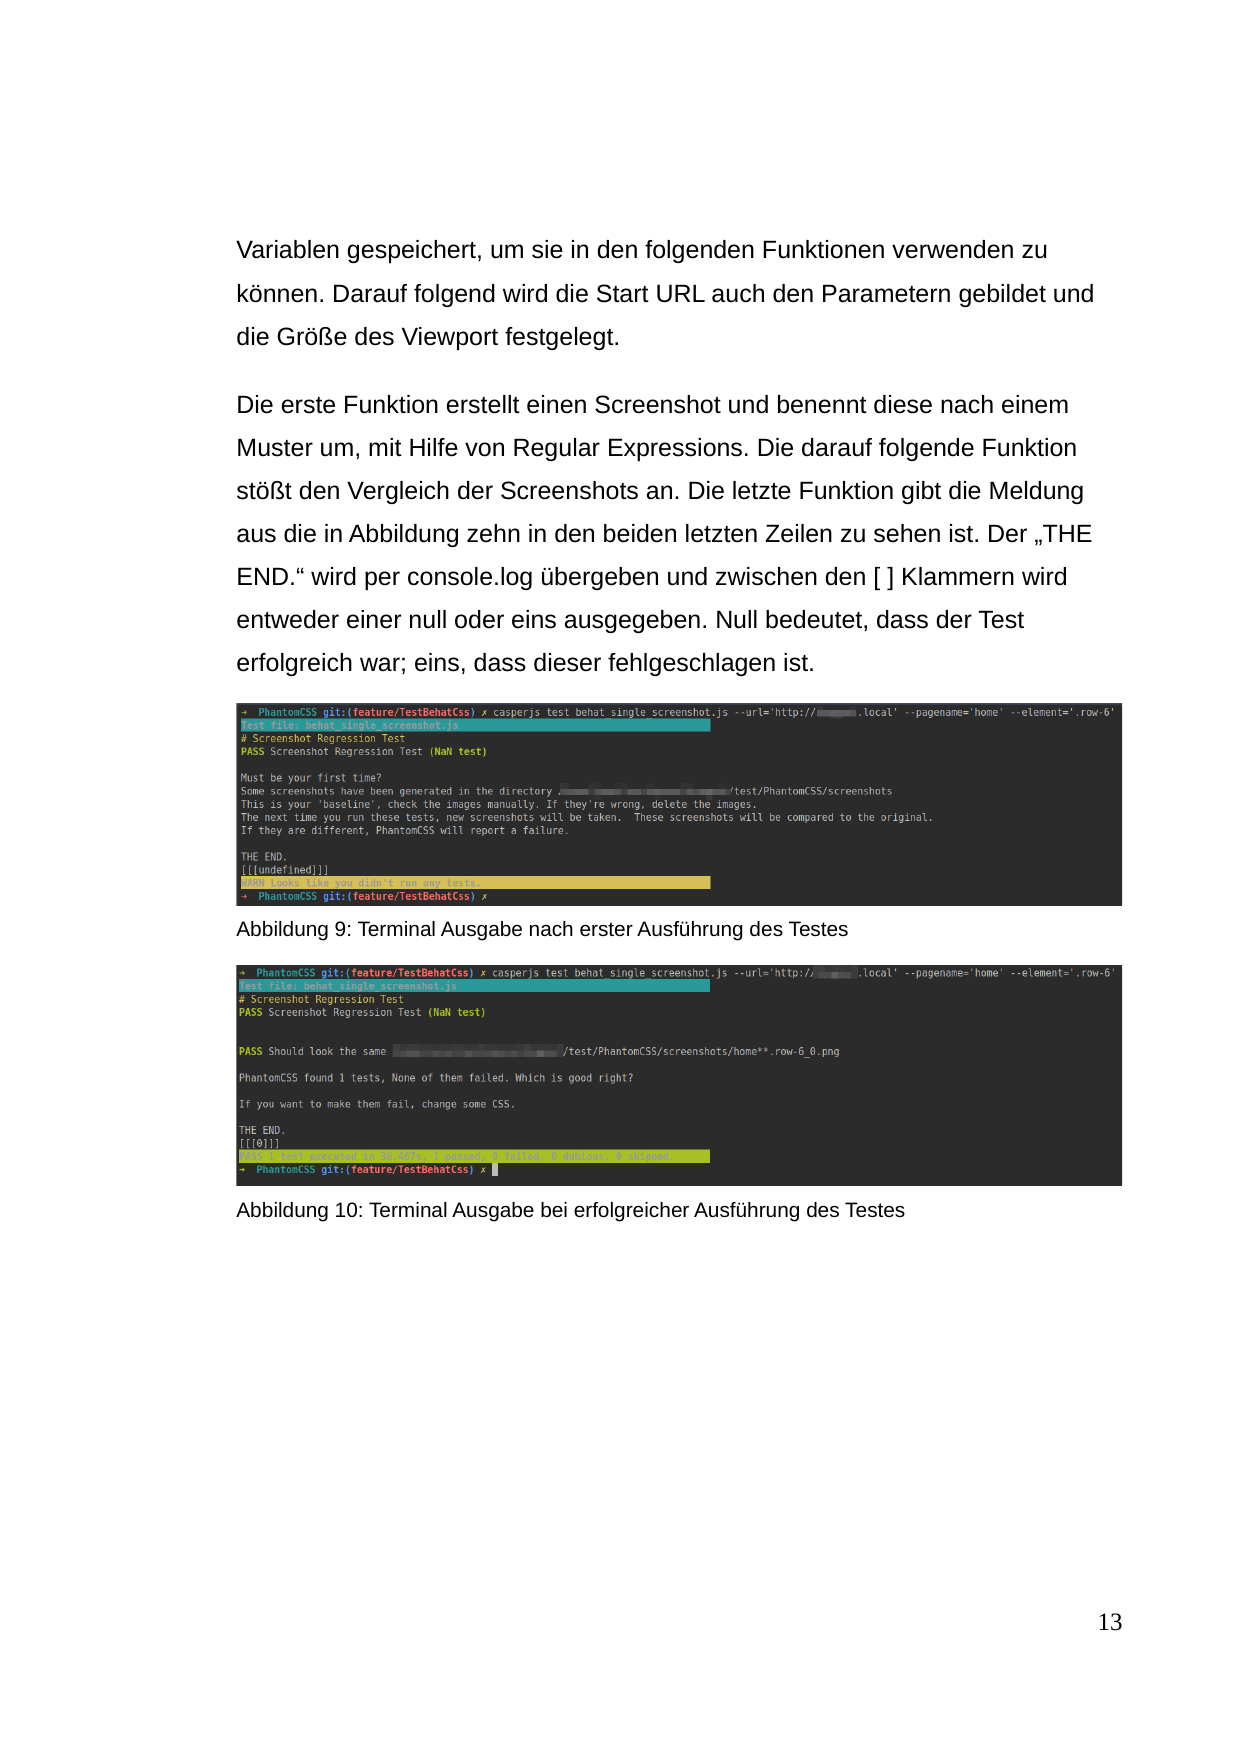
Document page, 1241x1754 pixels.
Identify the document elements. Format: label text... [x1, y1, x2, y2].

picture [236, 703, 1123, 906]
text Abbildung 9: Terminal Ausgabe nach erster Ausführung des Testes [236, 906, 1122, 941]
text Variablen gespeichert, um sie in den folgenden Funktionen verwenden zu können. Darauf folgend wird die Start URL auch den Parametern gebildet und die Größe des Viewport festgelegt. [236, 235, 1122, 350]
picture [236, 965, 1123, 1186]
text Die erste Funktion erstellt einen Screenshot und benennt diese nach einem Muster um, mit Hilfe von Regular Expressions. Die darauf folgende Funktion stößt den Vergleich der Screenshots an. Die letzte Funktion gibt die Meldung aus die in Abbildung zehn in den beiden letzten Zeilen zu sehen ist. Der „THE END.“ wird per console.log übergeben und zwischen den [ ] Klammern wird entweder einer null oder eins ausgegeben. Null bedeutet, dass der Test erfolgreich war; eins, dass dieser fehlgeschlagen ist. [236, 389, 1122, 677]
text Abbildung 10: Terminal Ausgabe bei erfolgreicher Ausführung des Testes [236, 1186, 1122, 1221]
